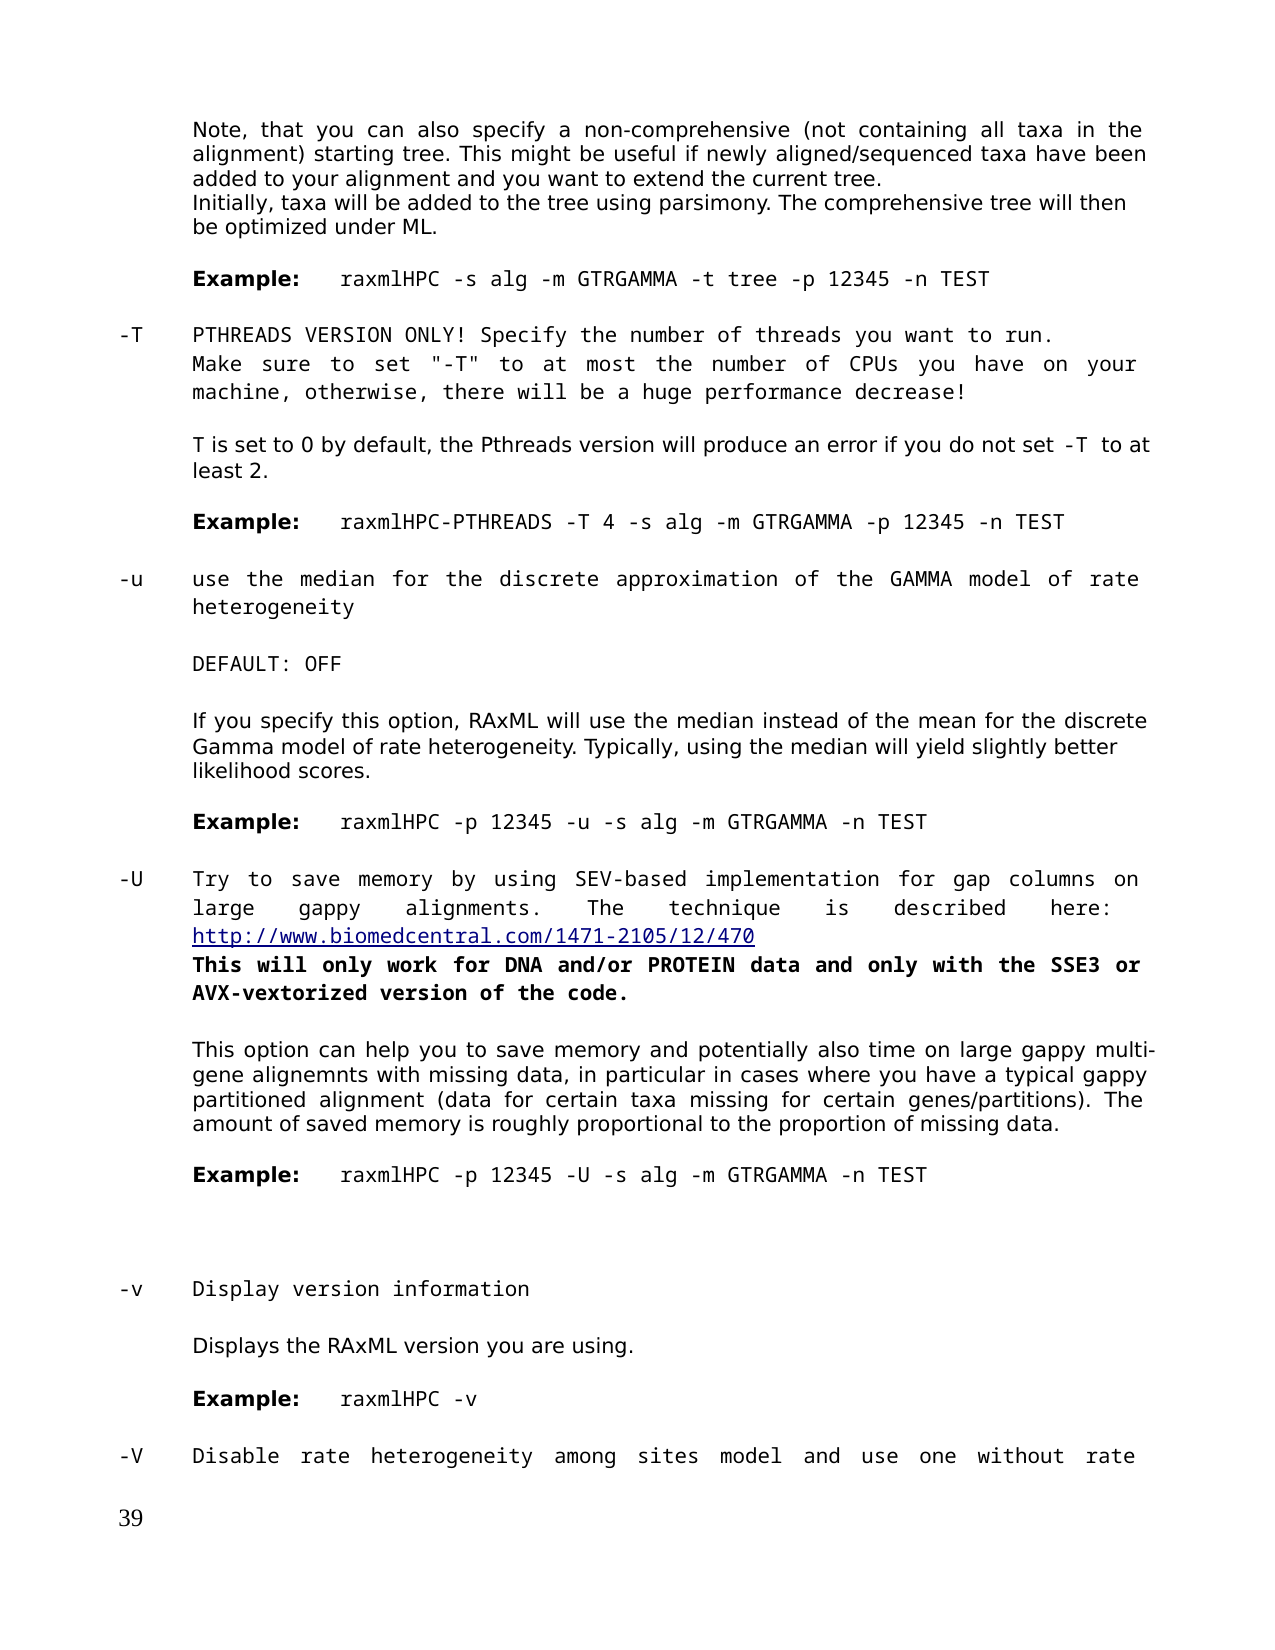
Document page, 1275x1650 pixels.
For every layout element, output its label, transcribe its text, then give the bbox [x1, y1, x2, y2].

text This will only work for DNA and/or PROTEIN data and only with the SSE3 or AVX-vextorized version of the code. [118, 950, 1157, 1007]
text Example: raxmlHPC -v [118, 1384, 1157, 1412]
text likelihood scores. [118, 759, 1157, 783]
text This option can help you to save memory and potentially also time on large gappy multi- gene alignemnts with missing data, in particular in cases where you have a typical gappy partitioned alignment (data for certain taxa missing for certain genes/partitions). The amount of saved memory is roughly proportional to the proportion of missing data. [118, 1035, 1157, 1136]
text -u use the median for the discrete approximation of the GAMMA model of rate heterogeneity [118, 564, 1157, 621]
text Example: raxmlHPC -s alg -m GTRGAMMA -t tree -p 12345 -n TEST [118, 264, 1157, 292]
text Note, that you can also specify a non-comprehensive (not containing all taxa in the alignment) starting tree. This might be useful if newly aligned/sequenced taxa have been added to your alignment and you want to extend the current tree. [118, 118, 1157, 191]
text Example: raxmlHPC -p 12345 -u -s alg -m GTRGAMMA -n TEST [118, 807, 1157, 836]
text DEFAULT: OFF [118, 649, 1157, 678]
text -U Try to save memory by using SEV-based implementation for gap columns on large gappy alignments. The technique is described here: http://www.biomedcentral.com/1471-2105/12/470 [118, 864, 1157, 950]
text Example: raxmlHPC -p 12345 -U -s alg -m GTRGAMMA -n TEST [118, 1161, 1157, 1189]
text Example: raxmlHPC-PTHREADS -T 4 -s alg -m GTRGAMMA -p 12345 -n TEST [118, 507, 1157, 536]
text Displays the RAxML version you are using. [118, 1331, 1157, 1359]
text -v Display version information [118, 1274, 1157, 1303]
text T is set to 0 by default, the Pthreads version will produce an error if you do not set -T to at least 2. [118, 430, 1157, 483]
text Make sure to set "-T" to at most the number of CPUs you have on your machine, otherwise, there will be a huge performance decrease! [118, 349, 1157, 406]
text -V Disable rate heterogeneity among sites model and use one without rate [118, 1441, 1157, 1469]
text Initially, taxa will be added to the tree using parsimony. The comprehensive tree will then be optimized under ML. [118, 191, 1157, 239]
text -T PTHREADS VERSION ONLY! Specify the number of threads you want to run. [118, 321, 1157, 349]
text If you specify this option, RAxML will use the median instead of the mean for the discrete Gamma model of rate heterogeneity. Typically, using the median will yield slightly better [118, 706, 1157, 759]
